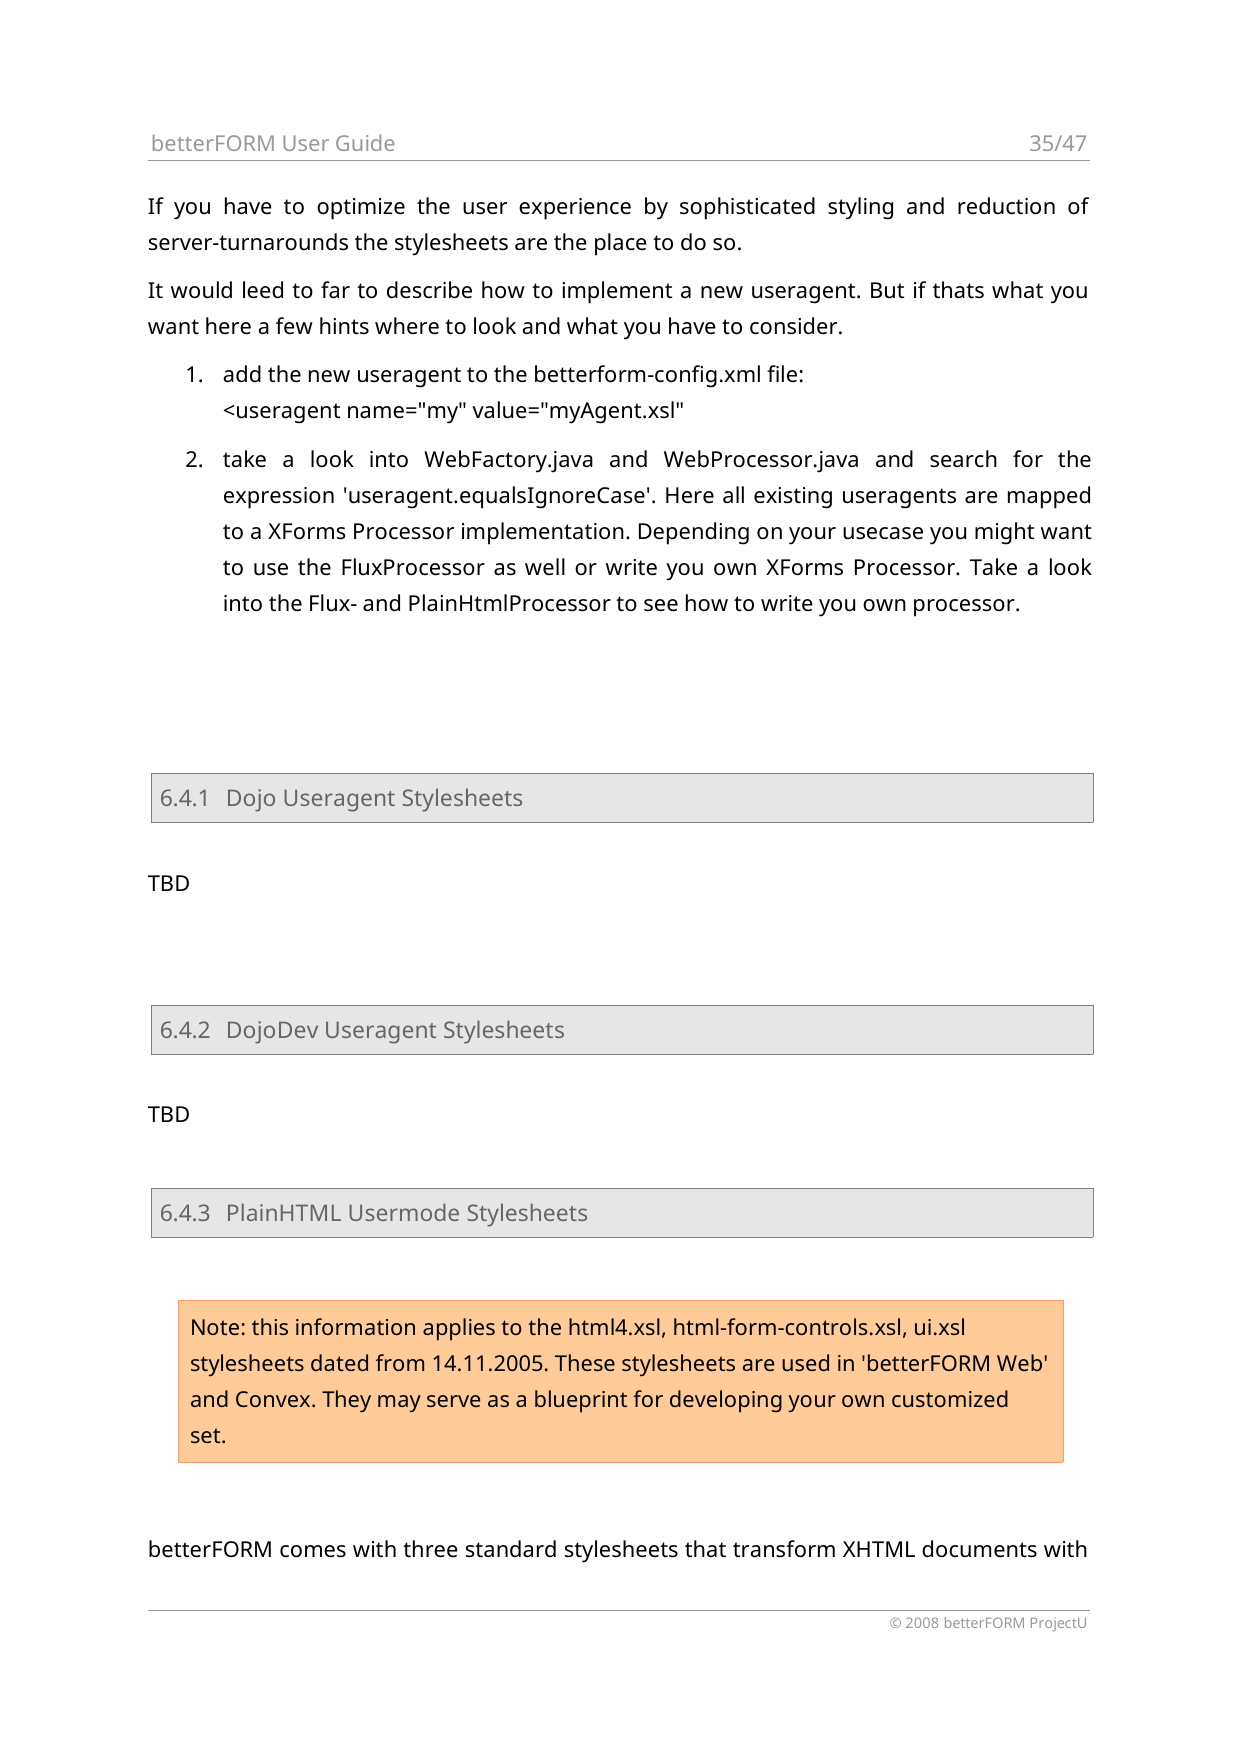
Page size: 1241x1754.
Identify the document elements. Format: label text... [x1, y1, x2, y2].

subtitle PlainHTML Usermode Stylesheets [152, 1189, 1093, 1237]
text TBD [148, 1099, 1090, 1129]
list add the new useragent to the betterform-config.xml file: <useragent name="my" value="myAgent.xsl" [185, 359, 1093, 425]
subtitle Dojo Useragent Stylesheets [152, 774, 1093, 822]
text It would leed to far to describe how to implement a new useragent. But if thats what you want here a few hints where to look and what you have to consider. [148, 275, 1090, 341]
subtitle DojoDev Useragent Stylesheets [152, 1006, 1093, 1054]
text TBD [148, 867, 1090, 897]
text If you have to optimize the user experience by sophisticated styling and reduction of server-turnarounds the stylesheets are the place to do so. [148, 191, 1090, 256]
text Note: this information applies to the html4.xsl, html-form-controls.xsl, ui.xsl stylesheets dated from 14.11.2005. These stylesheets are used in 'betterFORM Web' and Convex. They may serve as a blueprint for developing your own customized set. [179, 1301, 1063, 1462]
list take a look into WebFactory.java and WebProcessor.java and search for the expression 'useragent.equalsIgnoreCase'. Here all existing useragents are mapped to a XForms Processor implementation. Depending on your usecase you might want to use the FluxProcessor as well or write you own XForms Processor. Take a look into the Flux- and PlainHtmlProcessor to see how to write you own processor. [185, 444, 1093, 617]
text betterFORM comes with three standard stylesheets that transform XHTML documents with [148, 1498, 1090, 1564]
